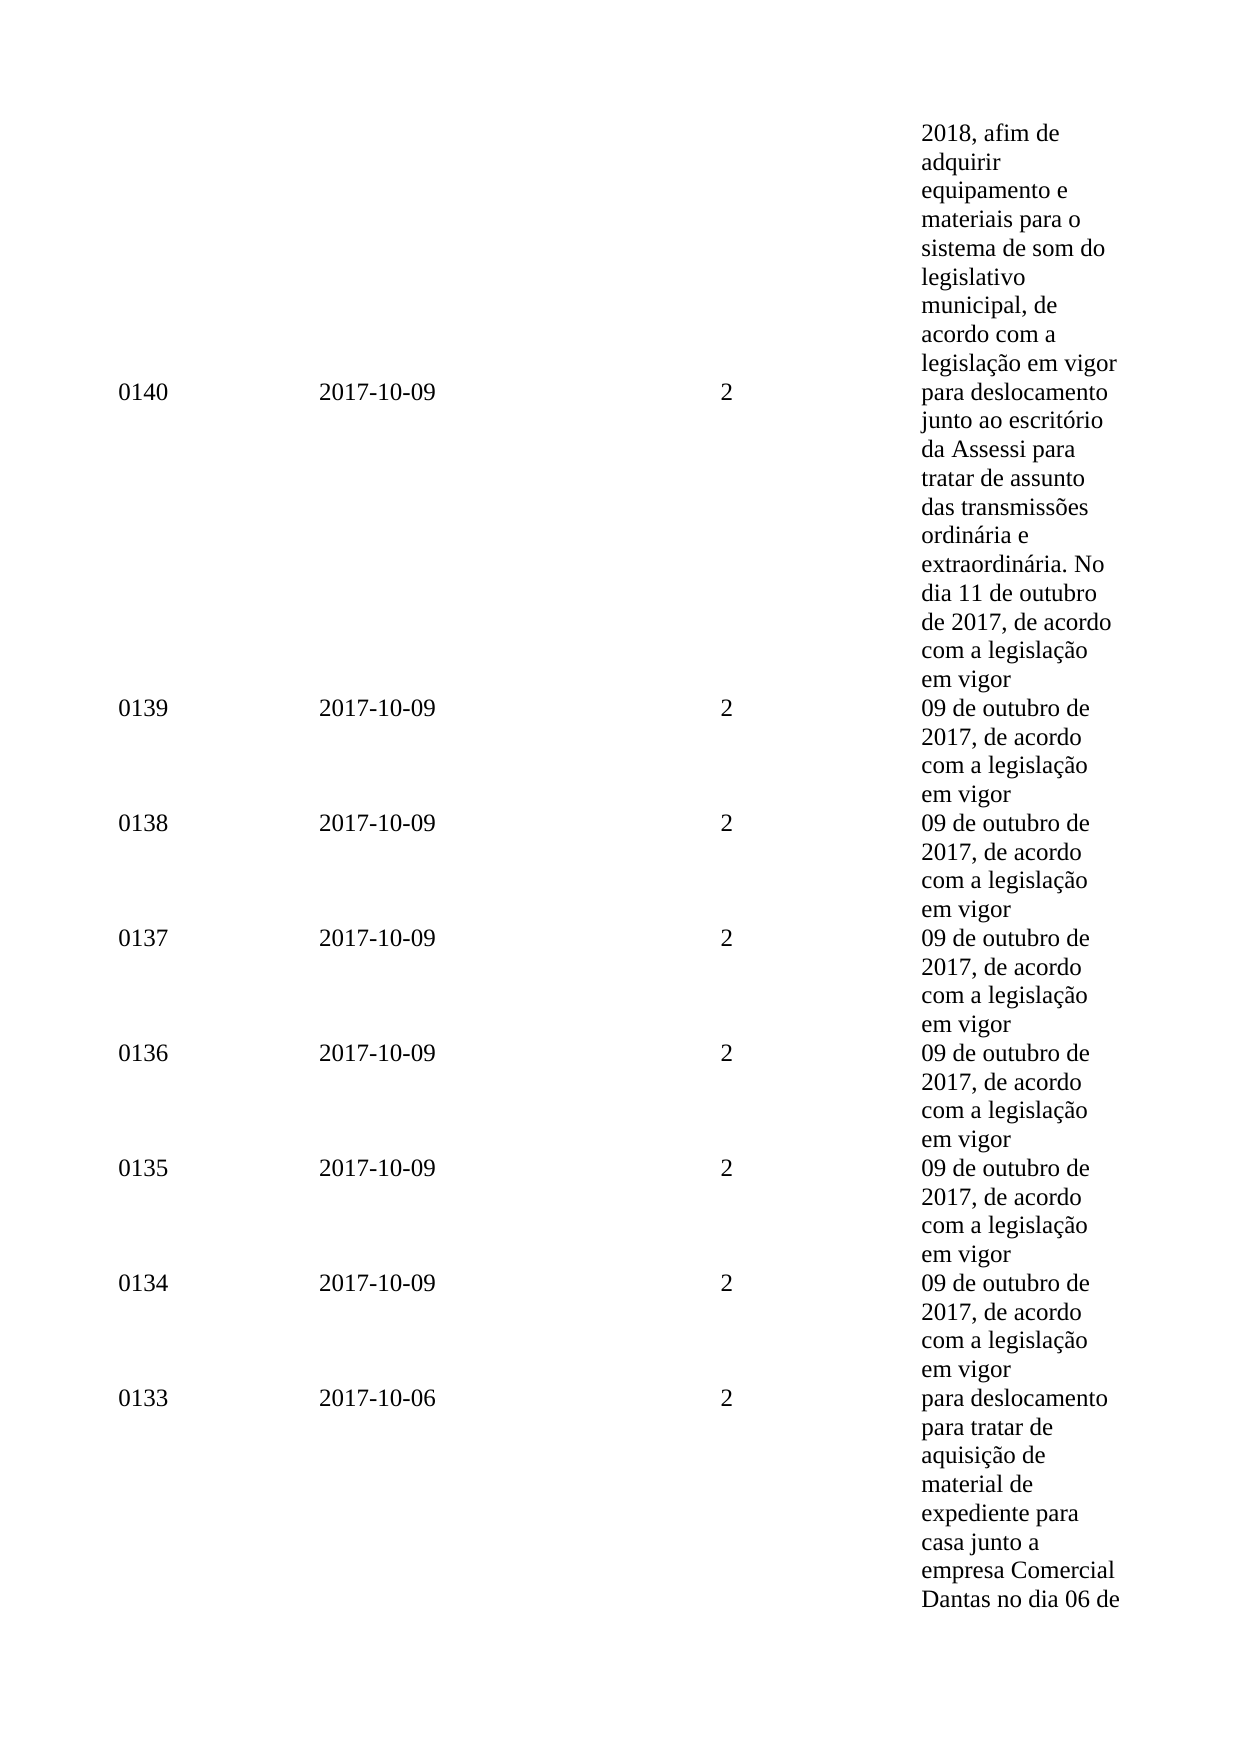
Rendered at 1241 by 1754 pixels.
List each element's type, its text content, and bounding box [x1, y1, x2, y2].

table_cell 0134 [118, 1268, 319, 1383]
table_cell 2017-10-09 [319, 1268, 519, 1383]
table_cell 09 de outubro de 2017, de acordo com a legislação em vigor [921, 1038, 1122, 1153]
table_cell 0135 [118, 1153, 319, 1268]
table_cell 2 [720, 1383, 921, 1613]
table_cell 2 [720, 808, 921, 923]
table_cell 09 de outubro de 2017, de acordo com a legislação em vigor [921, 808, 1122, 923]
table_cell [520, 377, 720, 693]
table_cell 0140 [118, 377, 319, 693]
table_cell 0138 [118, 808, 319, 923]
table_cell 2018, afim de adquirir equipamento e materiais para o sistema de som do legislativo municipal, de acordo com a legislação em vigor [921, 118, 1122, 377]
table_cell 2017-10-09 [319, 693, 519, 808]
table_cell [118, 118, 319, 377]
table_cell 2 [720, 1038, 921, 1153]
table_cell 09 de outubro de 2017, de acordo com a legislação em vigor [921, 923, 1122, 1038]
table_cell 09 de outubro de 2017, de acordo com a legislação em vigor [921, 1268, 1122, 1383]
table_cell 2017-10-09 [319, 923, 519, 1038]
table_cell 2017-10-09 [319, 1038, 519, 1153]
table_cell 09 de outubro de 2017, de acordo com a legislação em vigor [921, 1153, 1122, 1268]
table_cell 0139 [118, 693, 319, 808]
table_cell [520, 1038, 720, 1153]
table_cell 09 de outubro de 2017, de acordo com a legislação em vigor [921, 693, 1122, 808]
table_cell 2 [720, 377, 921, 693]
table_cell [520, 1153, 720, 1268]
table_cell 0133 [118, 1383, 319, 1613]
table_cell [520, 923, 720, 1038]
table_cell [520, 1268, 720, 1383]
table_cell 2017-10-06 [319, 1383, 519, 1613]
table_cell [520, 808, 720, 923]
table_cell [720, 118, 921, 377]
table_cell 2017-10-09 [319, 808, 519, 923]
table_cell 0136 [118, 1038, 319, 1153]
table_cell 2 [720, 923, 921, 1038]
table_cell [520, 1383, 720, 1613]
table_cell [319, 118, 519, 377]
table_cell 2017-10-09 [319, 1153, 519, 1268]
table_cell [520, 118, 720, 377]
table_cell [520, 693, 720, 808]
table_cell 2017-10-09 [319, 377, 519, 693]
table_cell 2 [720, 1268, 921, 1383]
table_cell para deslocamento para tratar de aquisição de material de expediente para casa junto a empresa Comercial Dantas no dia 06 de [921, 1383, 1122, 1613]
table_cell 0137 [118, 923, 319, 1038]
table_cell 2 [720, 1153, 921, 1268]
table_cell 2 [720, 693, 921, 808]
table_cell para deslocamento junto ao escritório da Assessi para tratar de assunto das transmissões ordinária e extraordinária. No dia 11 de outubro de 2017, de acordo com a legislação em vigor [921, 377, 1122, 693]
